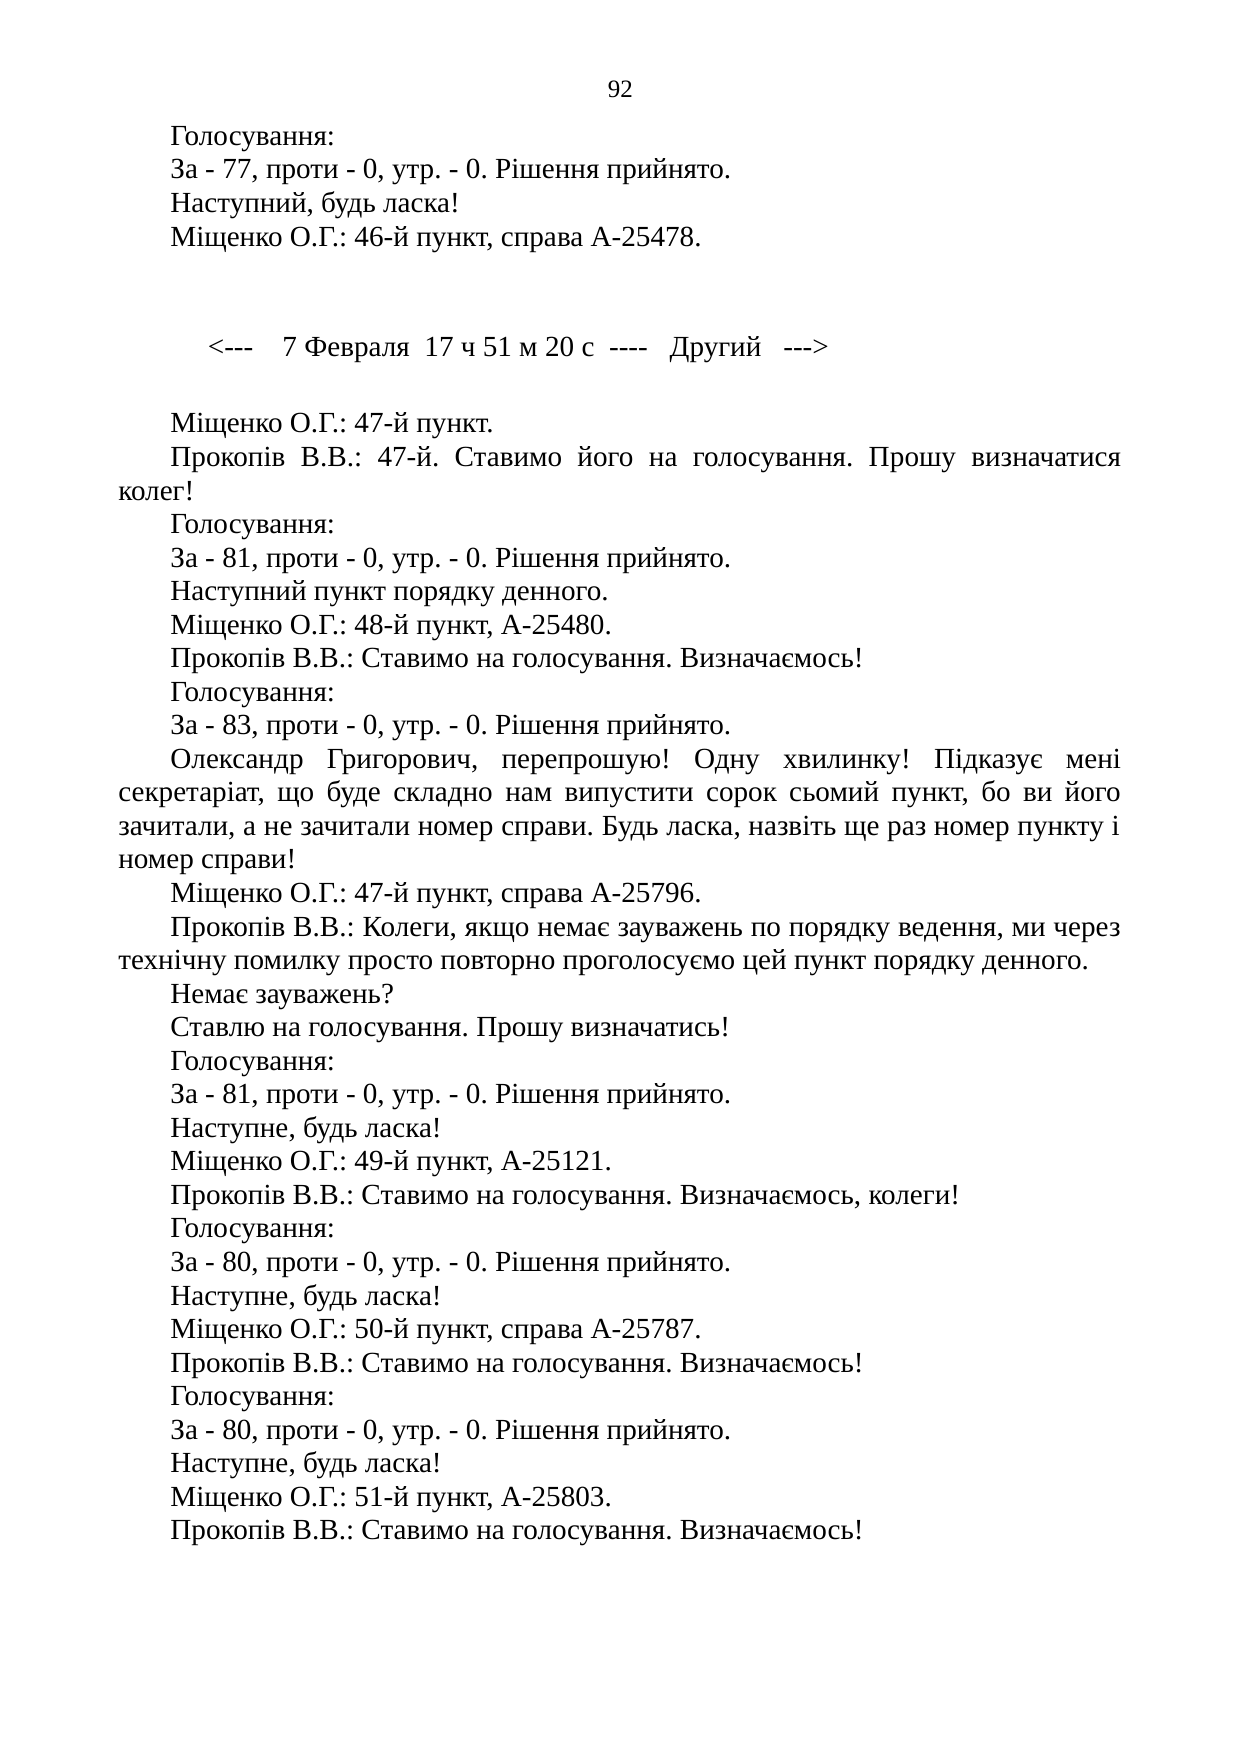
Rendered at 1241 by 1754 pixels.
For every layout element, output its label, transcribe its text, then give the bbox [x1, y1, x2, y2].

text Голосування: [118, 674, 1122, 707]
text Голосування: [118, 1378, 1122, 1412]
text Прокопів В.В.: Ставимо на голосування. Визначаємось, колеги! [118, 1177, 1122, 1211]
text За - 81, проти - 0, утр. - 0. Рішення прийнято. [118, 1076, 1122, 1110]
text <--- 7 Февраля 17 ч 51 м 20 с ---- Другий ---> [118, 286, 1122, 372]
text Прокопів В.В.: Ставимо на голосування. Визначаємось! [118, 1345, 1122, 1378]
text За - 80, проти - 0, утр. - 0. Рішення прийнято. [118, 1412, 1122, 1445]
text Голосування: [118, 506, 1122, 540]
text Міщенко О.Г.: 48-й пункт, А-25480. [118, 607, 1122, 640]
text Наступний, будь ласка! [118, 185, 1122, 219]
text За - 81, проти - 0, утр. - 0. Рішення прийнято. [118, 540, 1122, 573]
text Міщенко О.Г.: 46-й пункт, справа А-25478. [118, 219, 1122, 252]
text Голосування: [118, 1211, 1122, 1244]
text Прокопів В.В.: Ставимо на голосування. Визначаємось! [118, 1512, 1122, 1546]
text Міщенко О.Г.: 47-й пункт. [118, 406, 1122, 439]
text Міщенко О.Г.: 49-й пункт, А-25121. [118, 1143, 1122, 1177]
text Міщенко О.Г.: 50-й пункт, справа А-25787. [118, 1311, 1122, 1345]
text Голосування: [118, 118, 1122, 152]
text Наступне, будь ласка! [118, 1278, 1122, 1311]
text Наступне, будь ласка! [118, 1445, 1122, 1479]
text Міщенко О.Г.: 51-й пункт, А-25803. [118, 1479, 1122, 1512]
text Прокопів В.В.: Колеги, якщо немає зауважень по порядку ведення, ми через технічну помилку просто повторно проголосуємо цей пункт порядку денного. [118, 909, 1122, 976]
text Наступний пункт порядку денного. [118, 573, 1122, 607]
text За - 80, проти - 0, утр. - 0. Рішення прийнято. [118, 1244, 1122, 1278]
text За - 83, проти - 0, утр. - 0. Рішення прийнято. [118, 707, 1122, 741]
text Олександр Григорович, перепрошую! Одну хвилинку! Підказує мені секретаріат, що буде складно нам випустити сорок сьомий пункт, бо ви його зачитали, а не зачитали номер справи. Будь ласка, назвіть ще раз номер пункту і номер справи! [118, 741, 1122, 875]
text Прокопів В.В.: 47-й. Ставимо його на голосування. Прошу визначатися колег! [118, 439, 1122, 506]
text Голосування: [118, 1043, 1122, 1076]
text Наступне, будь ласка! [118, 1110, 1122, 1143]
text Прокопів В.В.: Ставимо на голосування. Визначаємось! [118, 640, 1122, 674]
text Немає зауважень? [118, 976, 1122, 1009]
text За - 77, проти - 0, утр. - 0. Рішення прийнято. [118, 152, 1122, 185]
text Міщенко О.Г.: 47-й пункт, справа А-25796. [118, 875, 1122, 909]
text Ставлю на голосування. Прошу визначатись! [118, 1009, 1122, 1043]
